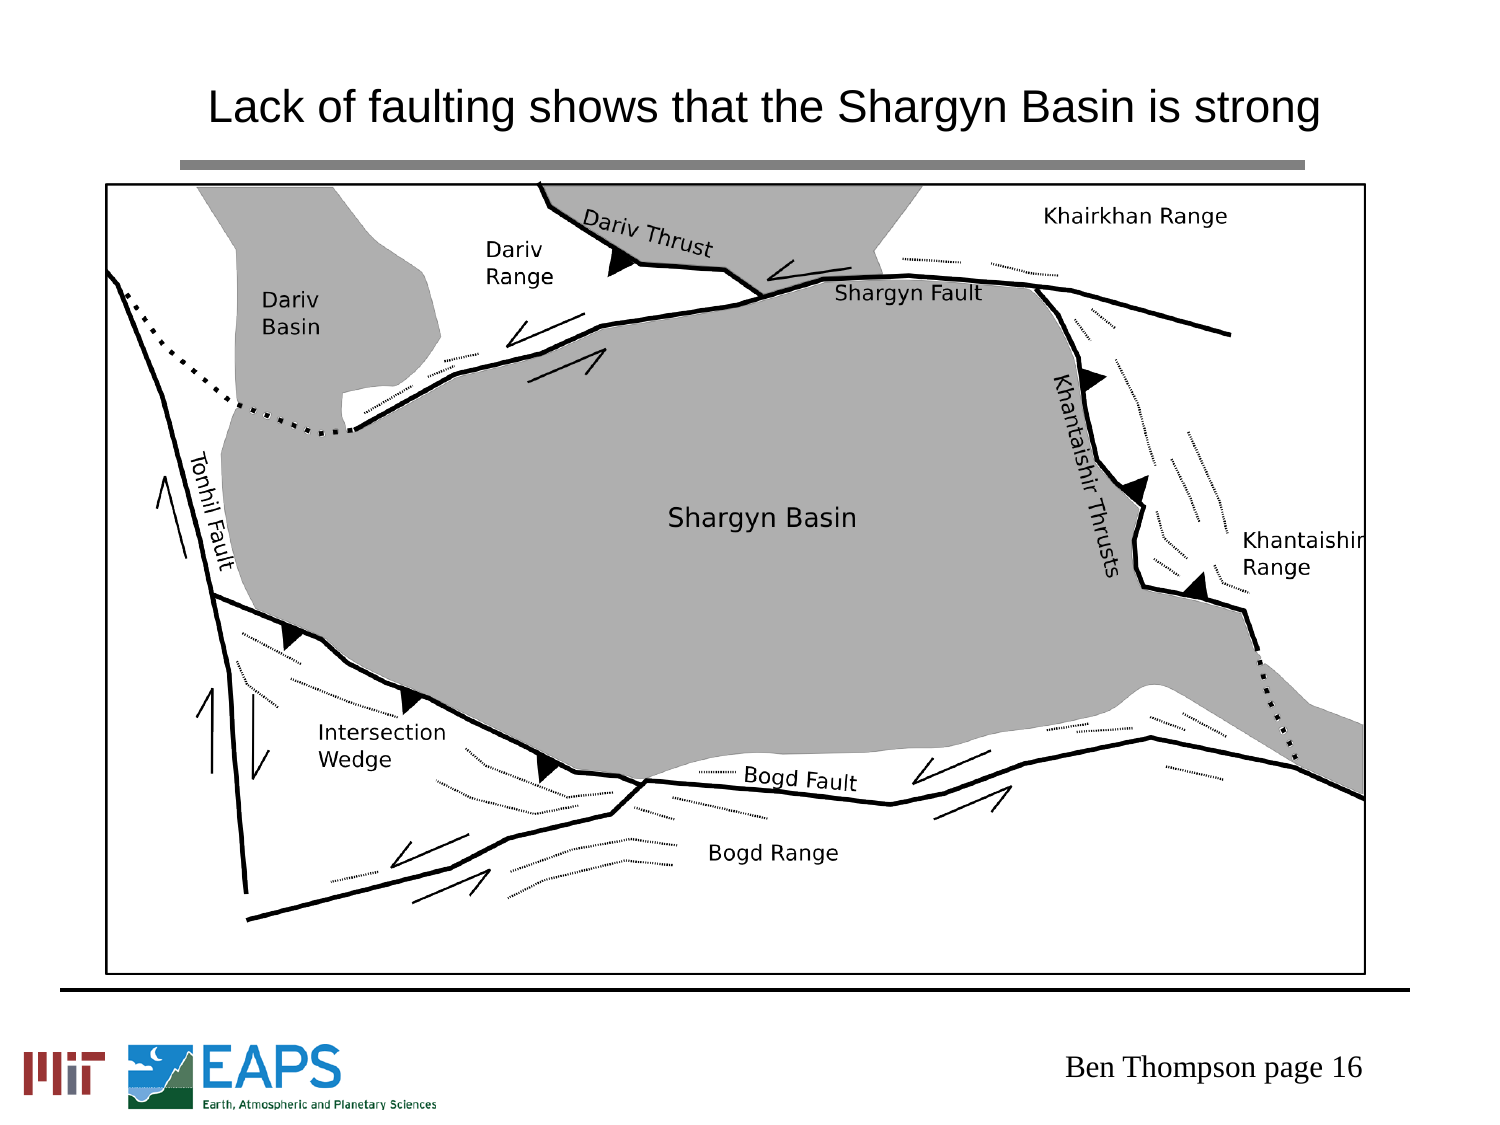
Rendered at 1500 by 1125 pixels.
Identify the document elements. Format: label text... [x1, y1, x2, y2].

picture [128, 1044, 436, 1110]
picture [105, 181, 1366, 976]
title Lack of faulting shows that the Shargyn Basin is strong [105, 49, 1426, 165]
